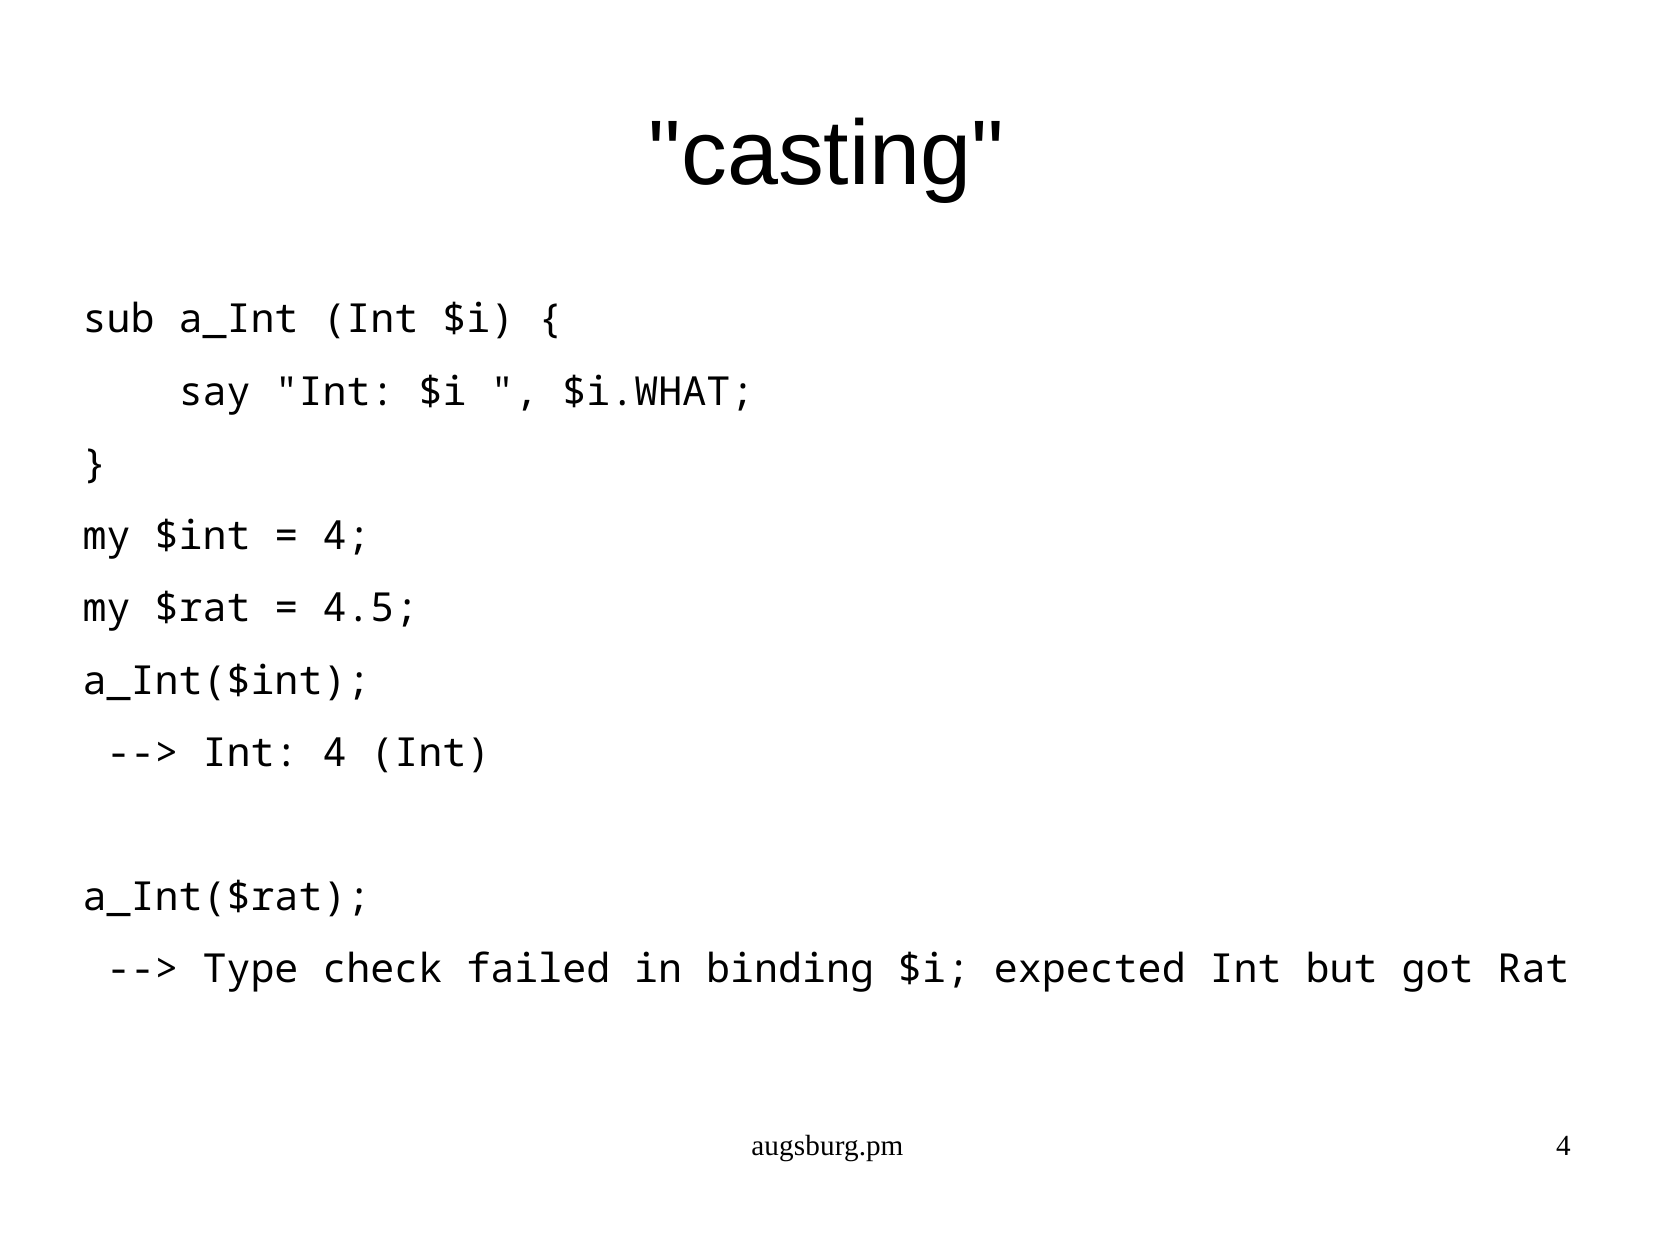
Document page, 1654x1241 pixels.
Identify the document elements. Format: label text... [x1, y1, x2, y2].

list sub a_Int (Int $i) { say "Int: $i ", $i.WHAT; } my $int = 4; my $rat = 4.5; a_Int($int); --> Int: 4 (Int) a_Int($rat); --> Type check failed in binding $i; expected Int but got Rat [82, 290, 1571, 1010]
title "casting" [82, 49, 1571, 257]
